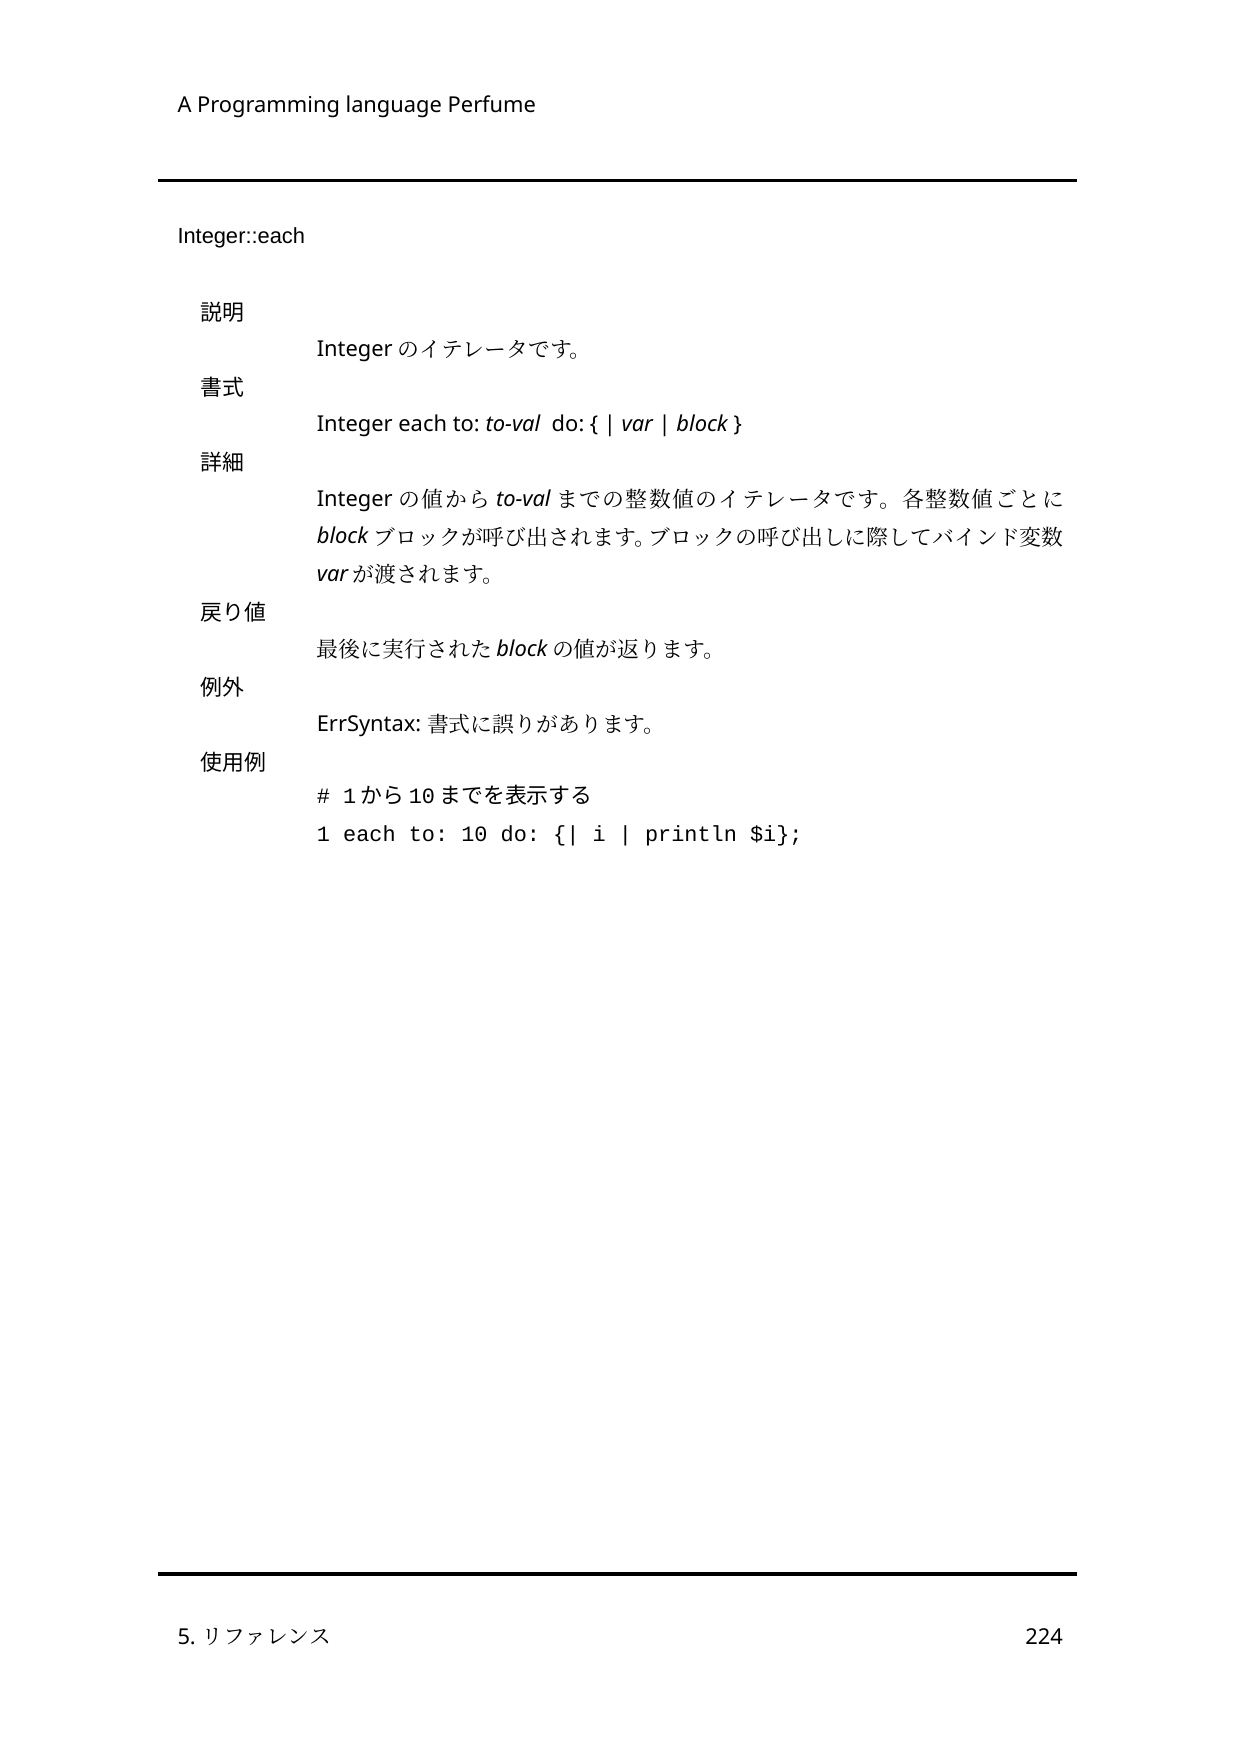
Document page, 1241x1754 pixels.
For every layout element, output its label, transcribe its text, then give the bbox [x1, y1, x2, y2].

table_cell ErrSyntax: 書式に誤りがあります。 [317, 667, 1063, 742]
table_cell 例外 [200, 667, 317, 742]
table_cell Integerの値からto-valまでの整数値のイテレータです。各整数値ごとに block ブロックが呼び出されます。ブロックの呼び出しに際してバインド変数varが渡されます。 [317, 442, 1063, 592]
table_header 説明 [200, 292, 317, 367]
table_cell 戻り値 [200, 592, 317, 667]
table_cell 最後に実行されたblockの値が返ります。 [317, 592, 1063, 667]
table_cell 詳細 [200, 442, 317, 592]
table_cell Integer each to: to-val do: { | var | block } [317, 367, 1063, 442]
table_cell 書式 [200, 367, 317, 442]
table_header Integerのイテレータです。 [317, 292, 1063, 367]
table_cell # 1から10までを表示する 1 each to: 10 do: {| i | println $i}; [317, 742, 1063, 854]
subtitle Integer::each [177, 217, 1063, 254]
table_cell 使用例 [200, 742, 317, 854]
